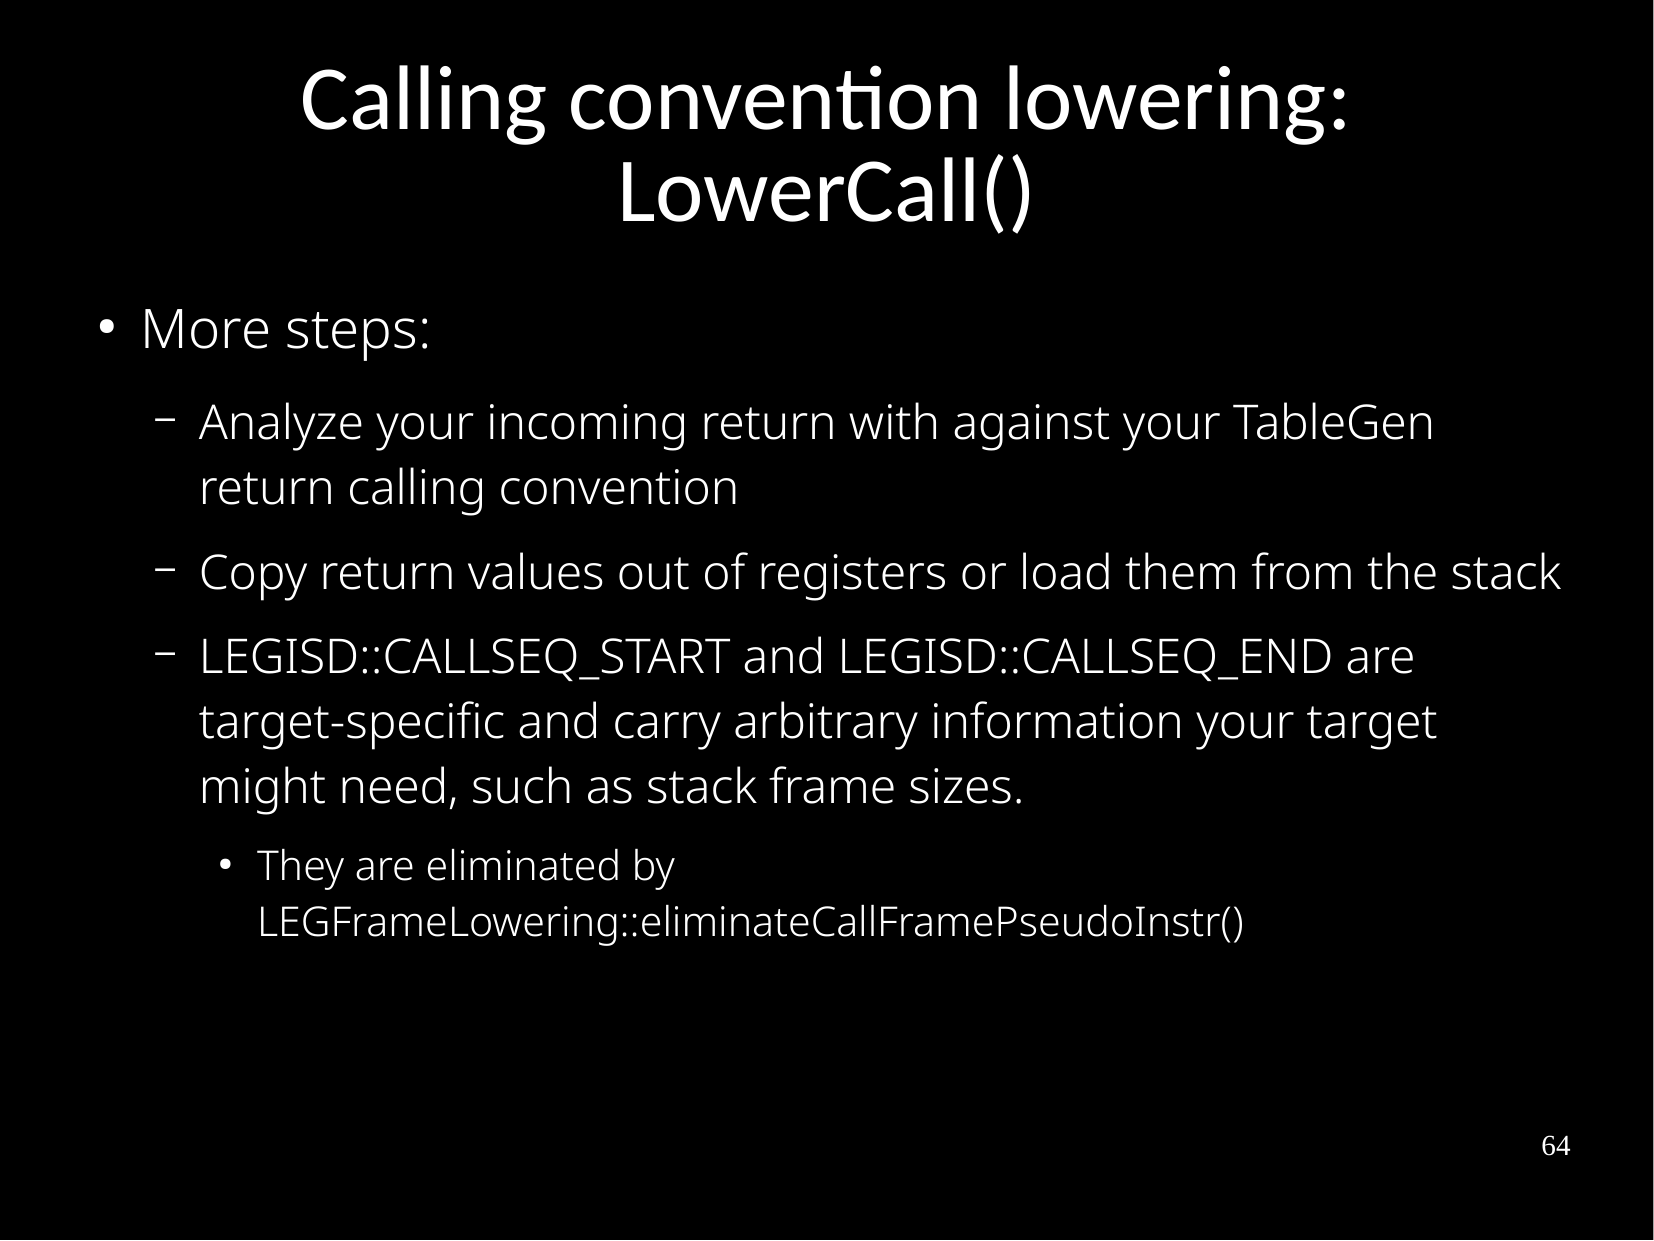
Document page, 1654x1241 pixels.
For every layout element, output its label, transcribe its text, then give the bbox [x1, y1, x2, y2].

title Calling convention lowering: LowerCall() [82, 45, 1571, 261]
list More steps: Analyze your incoming return with against your TableGen return calling convention Copy return values out of registers or load them from the stack LEGISD::CALLSEQ_START and LEGISD::CALLSEQ_END are target-specific and carry arbitrary information your target might need, such as stack frame sizes. They are eliminated by LEGFrameLowering::eliminateCallFramePseudoInstr() [82, 290, 1571, 1010]
